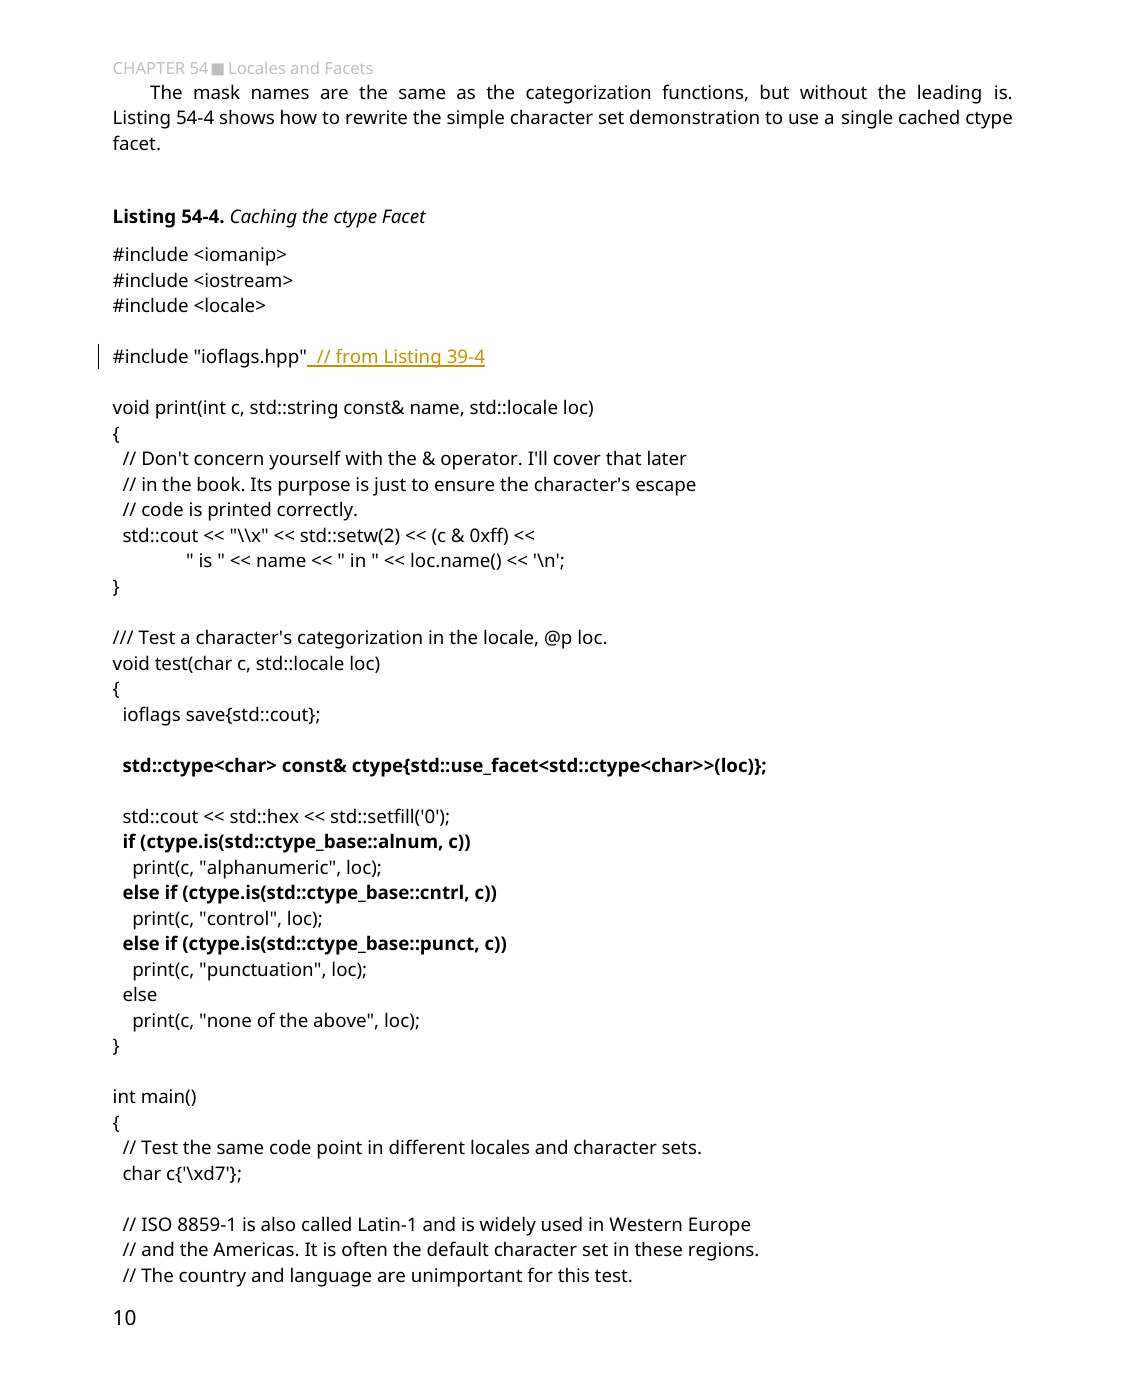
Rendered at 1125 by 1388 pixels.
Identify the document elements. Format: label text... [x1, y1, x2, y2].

text The mask names are the same as the categorization functions, but without the leading is. Listing 54-4 shows how to rewrite the simple character set demonstration to use a single cached ctype facet. [112, 79, 1012, 156]
text // in the book. Its purpose is just to ensure the character's escape [112, 471, 1012, 497]
text #include <locale> [112, 292, 1012, 318]
text std::cout << "\\x" << std::setw(2) << (c & 0xff) << [112, 522, 1012, 548]
text print(c, "control", loc); [112, 905, 1012, 931]
text void test(char c, std::locale loc) [112, 650, 1012, 675]
text print(c, "punctuation", loc); [112, 956, 1012, 982]
text char c{'\xd7'}; [112, 1160, 1012, 1186]
text else if (ctype.is(std::ctype_base::cntrl, c)) [112, 879, 1012, 905]
text Listing 54-4. Caching the ctype Facet [112, 203, 1012, 229]
text if (ctype.is(std::ctype_base::alnum, c)) [112, 828, 1012, 854]
text std::cout << std::hex << std::setfill('0'); [112, 803, 1012, 828]
text #include <iomanip> [112, 241, 1012, 267]
text ioflags save{std::cout}; [112, 701, 1012, 726]
text { [112, 420, 1012, 446]
text } [112, 1033, 1012, 1058]
text { [112, 1109, 1012, 1135]
text else [112, 982, 1012, 1007]
text else if (ctype.is(std::ctype_base::punct, c)) [112, 931, 1012, 956]
text " is " << name << " in " << loc.name() << '\n'; [112, 548, 1012, 573]
text #include "ioflags.hpp" // from Listing 39-4 [112, 343, 1012, 369]
text } [112, 573, 1012, 599]
text print(c, "none of the above", loc); [112, 1007, 1012, 1033]
text // The country and language are unimportant for this test. [112, 1262, 1012, 1288]
text print(c, "alphanumeric", loc); [112, 854, 1012, 879]
text int main() [112, 1084, 1012, 1109]
text void print(int c, std::string const& name, std::locale loc) [112, 394, 1012, 420]
text { [112, 675, 1012, 701]
text // and the Americas. It is often the default character set in these regions. [112, 1237, 1012, 1262]
text // ISO 8859-1 is also called Latin-1 and is widely used in Western Europe [112, 1211, 1012, 1237]
text // code is printed correctly. [112, 497, 1012, 522]
text #include <iostream> [112, 267, 1012, 292]
text /// Test a character's categorization in the locale, @p loc. [112, 624, 1012, 650]
text std::ctype<char> const& ctype{std::use_facet<std::ctype<char>>(loc)}; [112, 752, 1012, 777]
text // Test the same code point in different locales and character sets. [112, 1135, 1012, 1160]
text // Don't concern yourself with the & operator. I'll cover that later [112, 446, 1012, 471]
